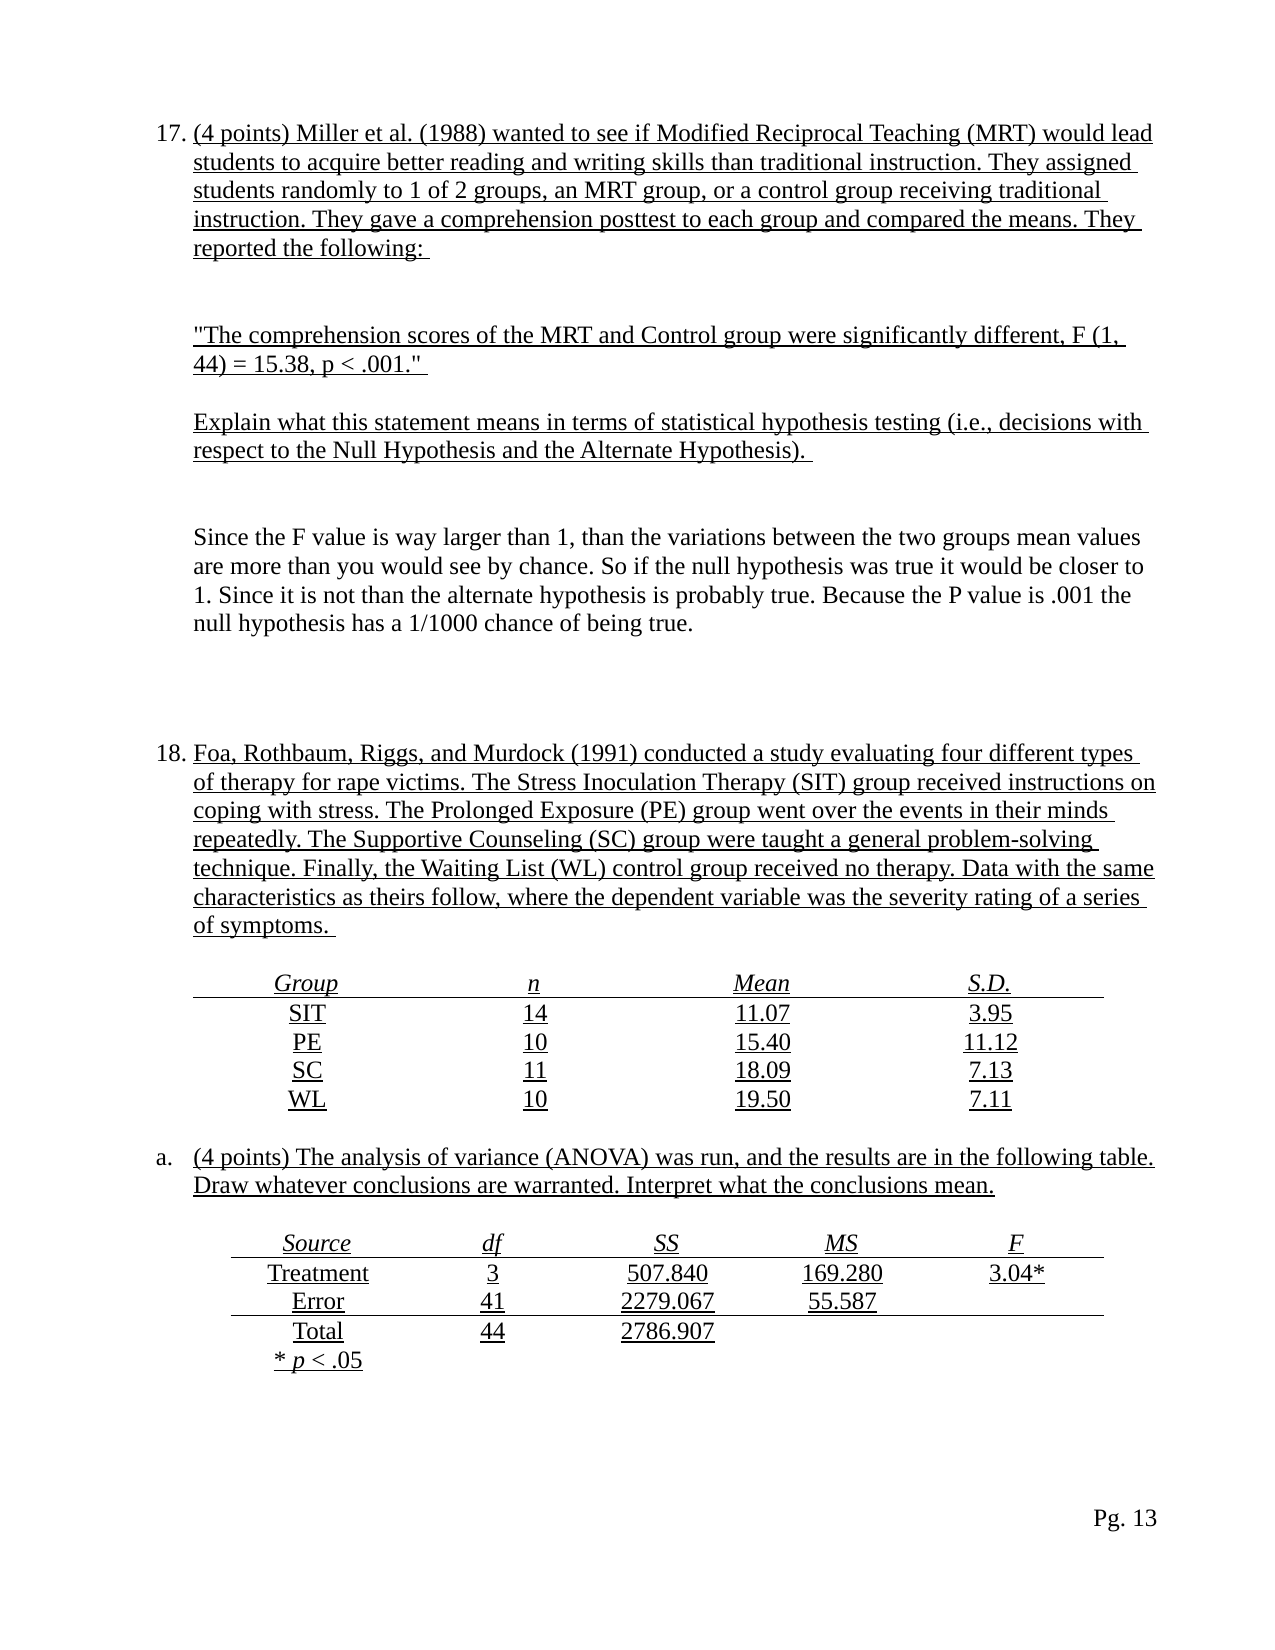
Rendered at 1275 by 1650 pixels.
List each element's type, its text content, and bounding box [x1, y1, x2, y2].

table_cell 3.95 [877, 998, 1104, 1027]
list Foa, Rothbaum, Riggs, and Murdock (1991) conducted a study evaluating four different types of therapy for rape victims. The Stress Inoculation Therapy (SIT) group received instructions on coping with stress. The Prolonged Exposure (PE) group went over the events in their minds repeatedly. The Supportive Counseling (SC) group were taught a general problem-solving technique. Finally, the Waiting List (WL) control group received no therapy. Data with the same characteristics as theirs follow, where the dependent variable was the severity rating of a series of symptoms. [156, 738, 1157, 939]
table_header Group [193, 968, 421, 997]
table_cell 10 [421, 1084, 649, 1113]
table_cell 18.09 [649, 1055, 877, 1084]
table_cell [405, 1345, 580, 1374]
table_cell [930, 1286, 1104, 1315]
table_header S.D. [877, 968, 1104, 997]
table_cell 44 [405, 1316, 580, 1345]
table_cell 7.11 [877, 1084, 1104, 1113]
table_header MS [755, 1228, 929, 1257]
table_cell 3.04* [930, 1258, 1104, 1286]
table_cell 41 [405, 1286, 580, 1315]
table_header df [405, 1228, 580, 1257]
table_cell SIT [193, 998, 421, 1027]
table_cell 2279.067 [580, 1286, 755, 1315]
table_cell Error [231, 1286, 405, 1315]
table_cell 3 [405, 1258, 580, 1286]
table_cell * p < .05 [231, 1345, 405, 1374]
list (4 points) Miller et al. (1988) wanted to see if Modified Reciprocal Teaching (MRT) would lead students to acquire better reading and writing skills than traditional instruction. They assigned students randomly to 1 of 2 groups, an MRT group, or a control group receiving traditional instruction. They gave a comprehension posttest to each group and compared the means. They reported the following: [156, 118, 1157, 262]
text "The comprehension scores of the MRT and Control group were significantly different, F (1, 44) = 15.38, p < .001." [193, 320, 1157, 378]
table_cell Treatment [231, 1258, 405, 1286]
table_cell 11.07 [649, 998, 877, 1027]
table_cell [930, 1345, 1104, 1374]
table_cell 11 [421, 1055, 649, 1084]
table_cell 15.40 [649, 1027, 877, 1055]
list (4 points) The analysis of variance (ANOVA) was run, and the results are in the following table. Draw whatever conclusions are warranted. Interpret what the conclusions mean. [156, 1142, 1157, 1199]
table_cell 7.13 [877, 1055, 1104, 1084]
table_cell 507.840 [580, 1258, 755, 1286]
table_cell 19.50 [649, 1084, 877, 1113]
table_cell PE [193, 1027, 421, 1055]
table_header n [421, 968, 649, 997]
table_cell 11.12 [877, 1027, 1104, 1055]
table_header F [930, 1228, 1104, 1257]
text Explain what this statement means in terms of statistical hypothesis testing (i.e., decisions with respect to the Null Hypothesis and the Alternate Hypothesis). [193, 407, 1157, 464]
table_cell SC [193, 1055, 421, 1084]
table_cell 2786.907 [580, 1316, 755, 1345]
table_cell WL [193, 1084, 421, 1113]
table_cell Total [231, 1316, 405, 1345]
text Since the F value is way larger than 1, than the variations between the two groups mean values are more than you would see by chance. So if the null hypothesis was true it would be closer to 1. Since it is not than the alternate hypothesis is probably true. Because the P value is .001 the null hypothesis has a 1/1000 chance of being true. [193, 522, 1157, 637]
table_cell [580, 1345, 755, 1374]
table_header SS [580, 1228, 755, 1257]
table_header Source [231, 1228, 405, 1257]
table_cell [755, 1345, 929, 1374]
table_header Mean [649, 968, 877, 997]
table_cell 10 [421, 1027, 649, 1055]
table_cell 14 [421, 998, 649, 1027]
table_cell [930, 1316, 1104, 1345]
table_cell [755, 1316, 929, 1345]
table_cell 55.587 [755, 1286, 929, 1315]
table_cell 169.280 [755, 1258, 929, 1286]
